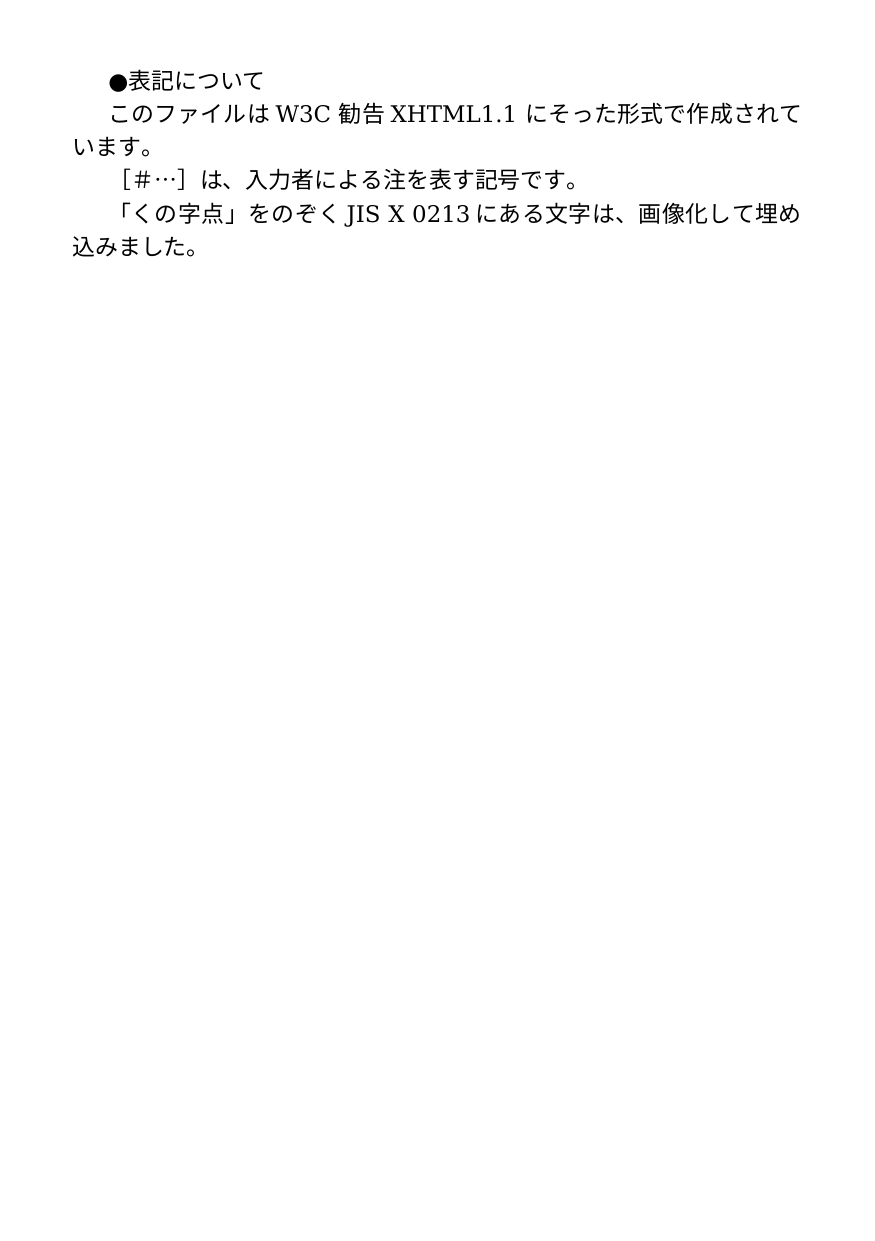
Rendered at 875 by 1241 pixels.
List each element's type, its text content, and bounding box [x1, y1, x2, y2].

text ［＃…］は、入力者による注を表す記号です。 [72, 162, 802, 196]
text ●表記について [72, 63, 802, 96]
text このファイルは W3C 勧告 XHTML1.1 にそった形式で作成されています。 [72, 96, 802, 162]
text 「くの字点」をのぞくJIS X 0213にある文字は、画像化して埋め込みました。 [72, 196, 802, 262]
